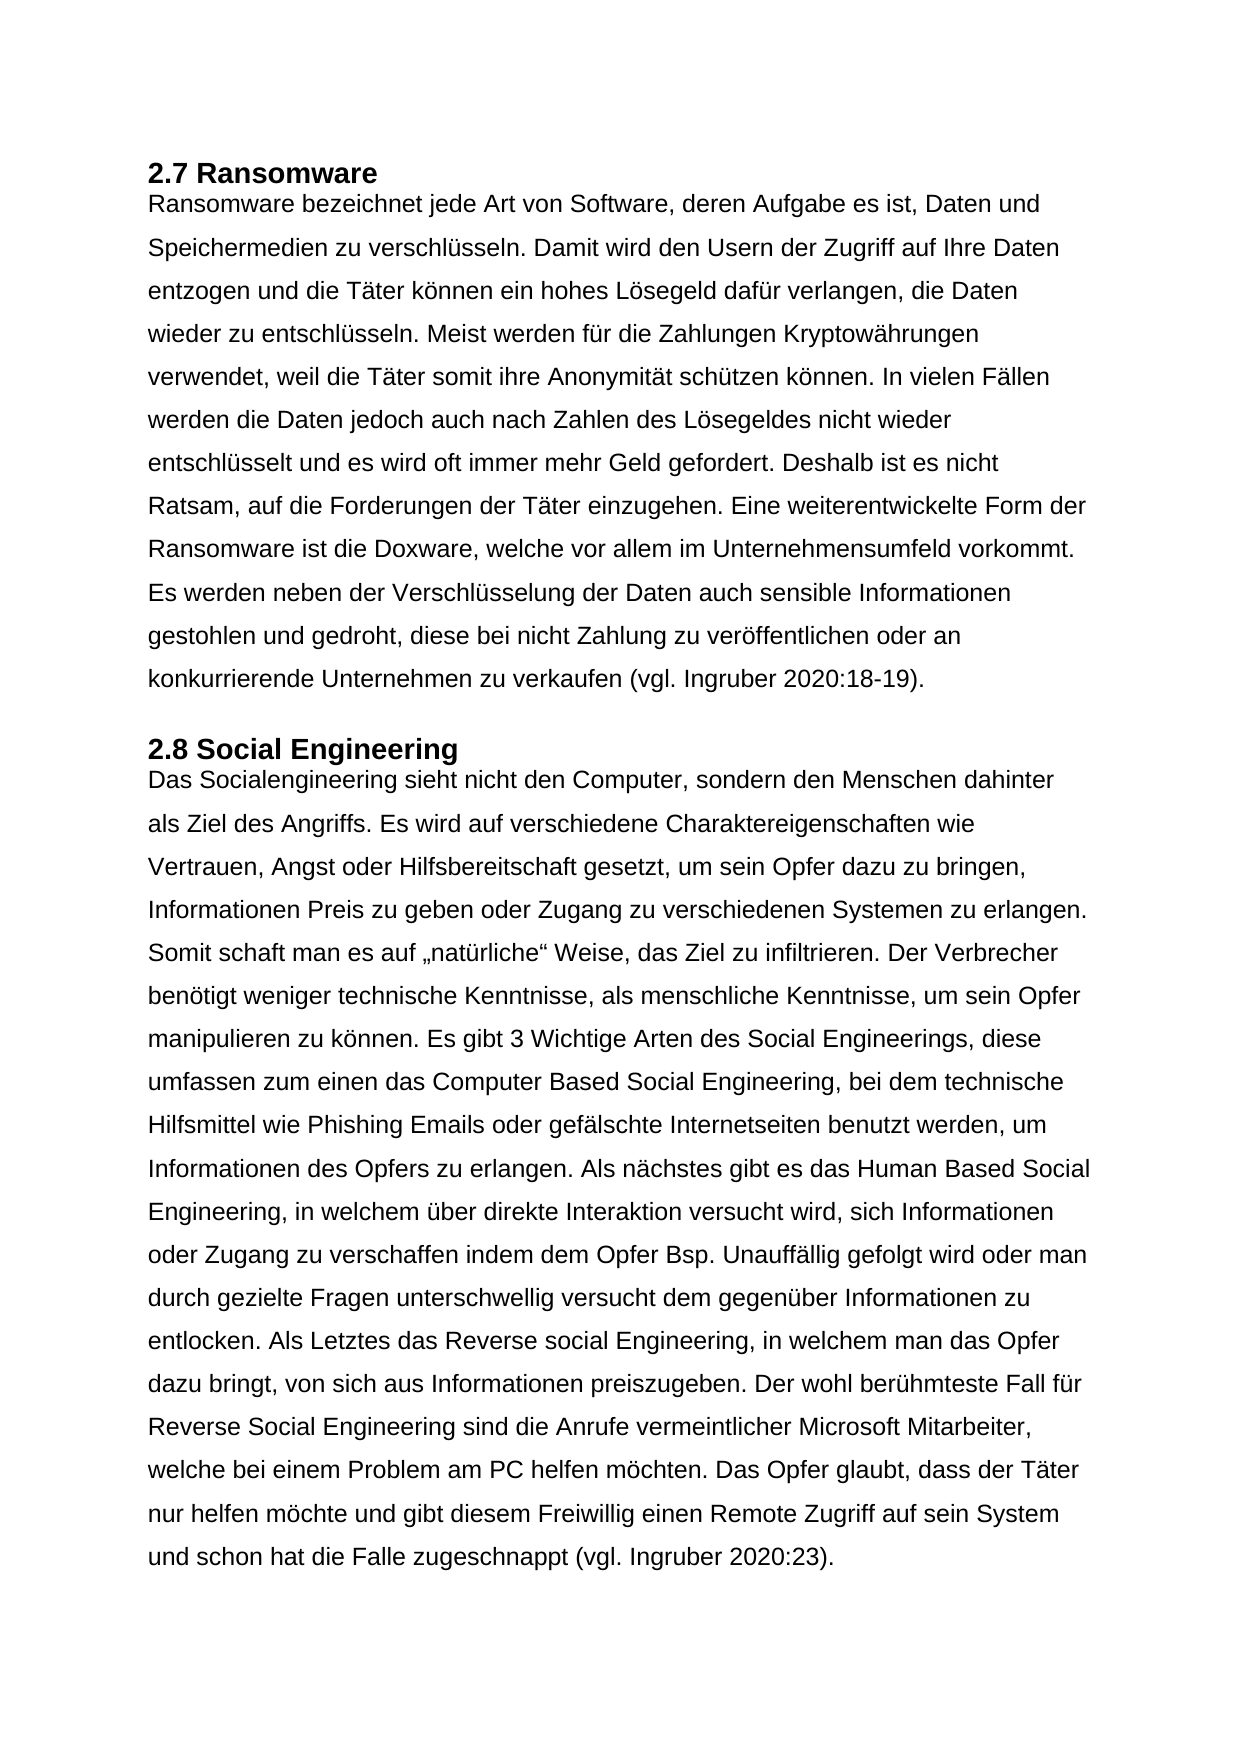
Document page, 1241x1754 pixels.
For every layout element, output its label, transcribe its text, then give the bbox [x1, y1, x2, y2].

subtitle 2.7 Ransomware [148, 156, 1093, 189]
text Ransomware bezeichnet jede Art von Software, deren Aufgabe es ist, Daten und Speichermedien zu verschlüsseln. Damit wird den Usern der Zugriff auf Ihre Daten entzogen und die Täter können ein hohes Lösegeld dafür verlangen, die Daten wieder zu entschlüsseln. Meist werden für die Zahlungen Kryptowährungen verwendet, weil die Täter somit ihre Anonymität schützen können. In vielen Fällen werden die Daten jedoch auch nach Zahlen des Lösegeldes nicht wieder entschlüsselt und es wird oft immer mehr Geld gefordert. Deshalb ist es nicht Ratsam, auf die Forderungen der Täter einzugehen. Eine weiterentwickelte Form der Ransomware ist die Doxware, welche vor allem im Unternehmensumfeld vorkommt. Es werden neben der Verschlüsselung der Daten auch sensible Informationen gestohlen und gedroht, diese bei nicht Zahlung zu veröffentlichen oder an konkurrierende Unternehmen zu verkaufen (vgl. Ingruber 2020:18-19). [148, 189, 1093, 693]
subtitle 2.8 Social Engineering [148, 732, 1093, 766]
text Das Socialengineering sieht nicht den Computer, sondern den Menschen dahinter als Ziel des Angriffs. Es wird auf verschiedene Charaktereigenschaften wie Vertrauen, Angst oder Hilfsbereitschaft gesetzt, um sein Opfer dazu zu bringen, Informationen Preis zu geben oder Zugang zu verschiedenen Systemen zu erlangen. Somit schaft man es auf „natürliche“ Weise, das Ziel zu infiltrieren. Der Verbrecher benötigt weniger technische Kenntnisse, als menschliche Kenntnisse, um sein Opfer manipulieren zu können. Es gibt 3 Wichtige Arten des Social Engineerings, diese umfassen zum einen das Computer Based Social Engineering, bei dem technische Hilfsmittel wie Phishing Emails oder gefälschte Internetseiten benutzt werden, um Informationen des Opfers zu erlangen. Als nächstes gibt es das Human Based Social Engineering, in welchem über direkte Interaktion versucht wird, sich Informationen oder Zugang zu verschaffen indem dem Opfer Bsp. Unauffällig gefolgt wird oder man durch gezielte Fragen unterschwellig versucht dem gegenüber Informationen zu entlocken. Als Letztes das Reverse social Engineering, in welchem man das Opfer dazu bringt, von sich aus Informationen preiszugeben. Der wohl berühmteste Fall für Reverse Social Engineering sind die Anrufe vermeintlicher Microsoft Mitarbeiter, welche bei einem Problem am PC helfen möchten. Das Opfer glaubt, dass der Täter nur helfen möchte und gibt diesem Freiwillig einen Remote Zugriff auf sein System und schon hat die Falle zugeschnappt (vgl. Ingruber 2020:23). [148, 766, 1093, 1571]
